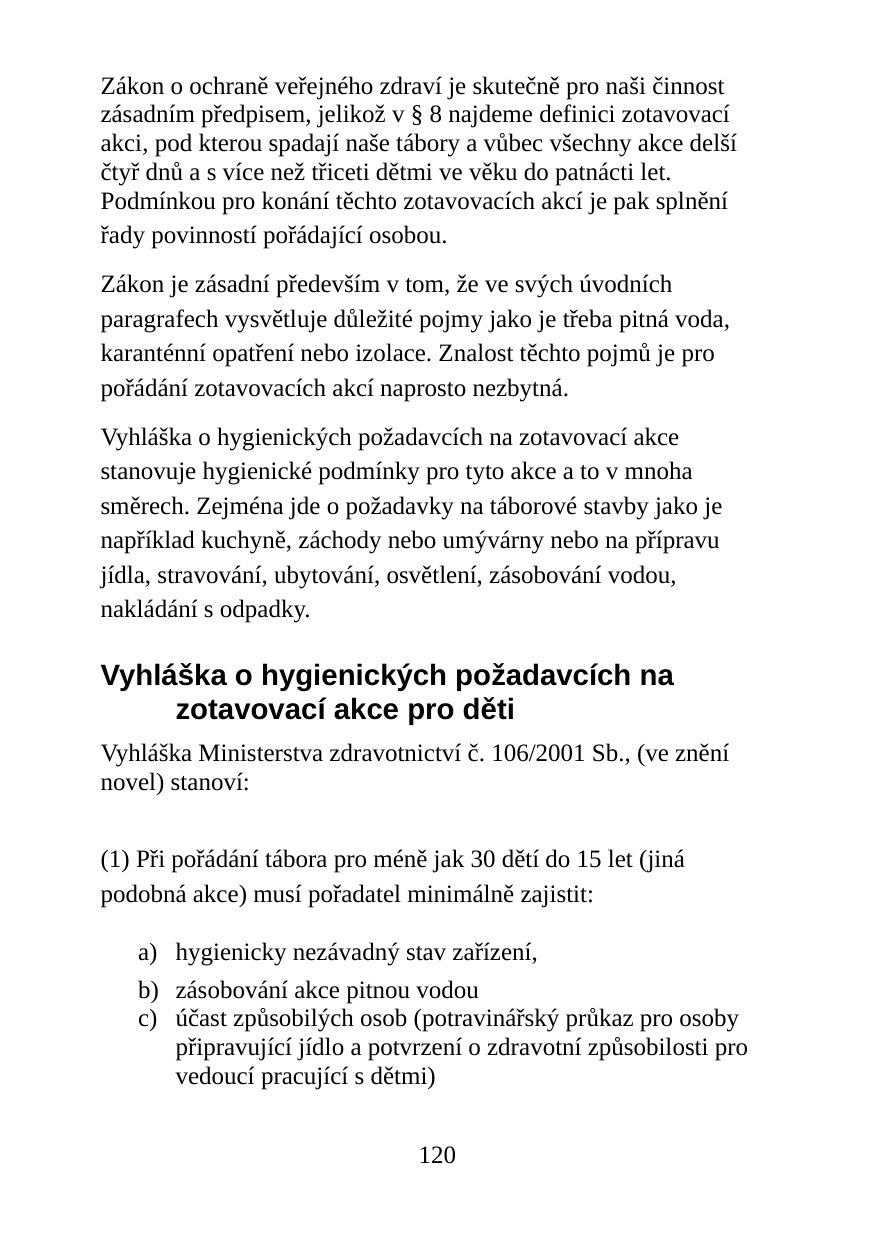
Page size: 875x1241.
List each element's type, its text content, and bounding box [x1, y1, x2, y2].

subtitle Vyhláška o hygienických požadavcích na zotavovací akce pro děti [100, 658, 774, 725]
text Zákon je zásadní především v tom, že ve svých úvodních paragrafech vysvětluje důležité pojmy jako je třeba pitná voda, karanténní opatření nebo izolace. Znalost těchto pojmů je pro pořádání zotavovacích akcí naprosto nezbytná. [100, 269, 774, 402]
list zásobování akce pitnou vodou [138, 975, 774, 1003]
list účast způsobilých osob (potravinářský průkaz pro osoby připravující jídlo a potvrzení o zdravotní způsobilosti pro vedoucí pracující s dětmi) [138, 1003, 774, 1090]
text Podmínkou pro konání těchto zotavovacích akcí je pak splnění řady povinností pořádající osobou. [100, 186, 774, 249]
text Vyhláška o hygienických požadavcích na zotavovací akce stanovuje hygienické podmínky pro tyto akce a to v mnoha směrech. Zejména jde o požadavky na táborové stavby jako je například kuchyně, záchody nebo umývárny nebo na přípravu jídla, stravování, ubytování, osvětlení, zásobování vodou, nakládání s odpadky. [100, 422, 774, 623]
text (1) Při pořádání tábora pro méně jak 30 dětí do 15 let (jiná podobná akce) musí pořadatel minimálně zajistit: [100, 844, 774, 908]
text Vyhláška Ministerstva zdravotnictví č. 106/2001 Sb., (ve znění novel) stanoví: [100, 738, 774, 795]
text Zákon o ochraně veřejného zdraví je skutečně pro naši činnost zásadním předpisem, jelikož v § 8 najdeme definici zotavovací akci, pod kterou spadají naše tábory a vůbec všechny akce delší čtyř dnů a s více než třiceti dětmi ve věku do patnácti let. [100, 71, 774, 186]
list hygienicky nezávadný stav zařízení, [138, 937, 774, 966]
